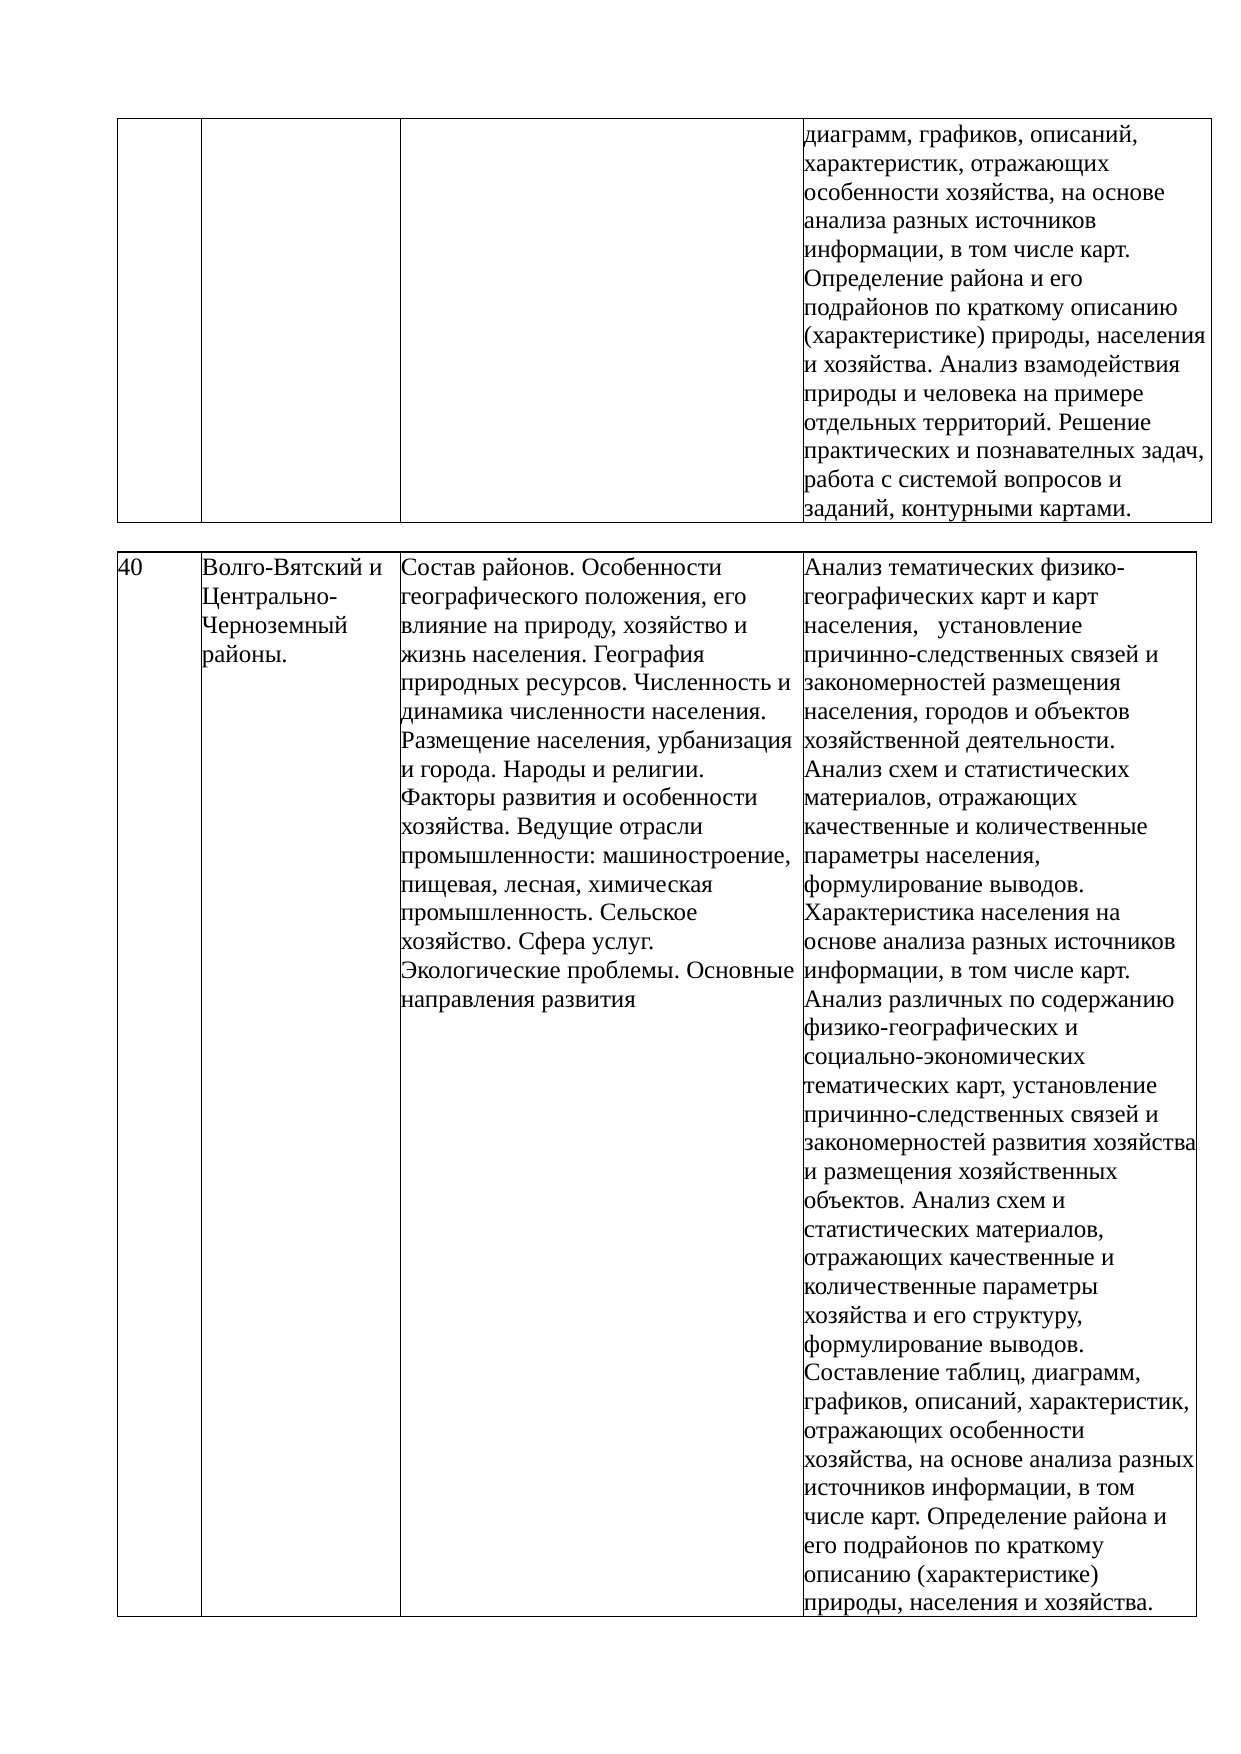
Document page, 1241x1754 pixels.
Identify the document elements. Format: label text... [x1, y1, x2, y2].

table_header 40 [118, 553, 201, 1616]
table_cell [118, 119, 201, 522]
table_cell [202, 119, 400, 522]
table_header Анализ тематических физико-географических карт и карт населения, установление причинно-следственных связей и закономерностей размещения населения, городов и объектов хозяйственной деятельности. Анализ схем и статистических материалов, отражающих качественные и количественные параметры населения, формулирование выводов. Характеристика населения на основе анализа разных источников информации, в том числе карт. Анализ различных по содержанию физико-географических и социально-экономических тематических карт, установление причинно-следственных связей и закономерностей развития хозяйства и размещения хозяйственных объектов. Анализ схем и статистических материалов, отражающих качественные и количественные параметры хозяйства и его структуру, формулирование выводов. Составление таблиц, диаграмм, графиков, описаний, характеристик, отражающих особенности хозяйства, на основе анализа разных источников информации, в том числе карт. Определение района и его подрайонов по краткому описанию (характеристике) природы, населения и хозяйства. [804, 553, 1196, 1616]
table_cell диаграмм, графиков, описаний, характеристик, отражающих особенности хозяйства, на основе анализа разных источников информации, в том числе карт. Определение района и его подрайонов по краткому описанию (характеристике) природы, населения и хозяйства. Анализ взамодействия природы и человека на примере отдельных территорий. Решение практических и познавателных задач, работа с системой вопросов и заданий, контурными картами. [804, 119, 1211, 522]
table_header Волго-Вятский и Центрально-Черноземный районы. [202, 553, 400, 1616]
table_cell [401, 119, 803, 522]
table_header Состав районов. Особенности географического положения, его влияние на природу, хозяйство и жизнь населения. География природных ресурсов. Численность и динамика численности населения. Размещение населения, урбанизация и города. Народы и религии. Факторы развития и особенности хозяйства. Ведущие отрасли промышленности: машиностроение, пищевая, лесная, химическая промышленность. Сельское хозяйство. Сфера услуг. Экологические проблемы. Основные направления развития [401, 553, 803, 1616]
